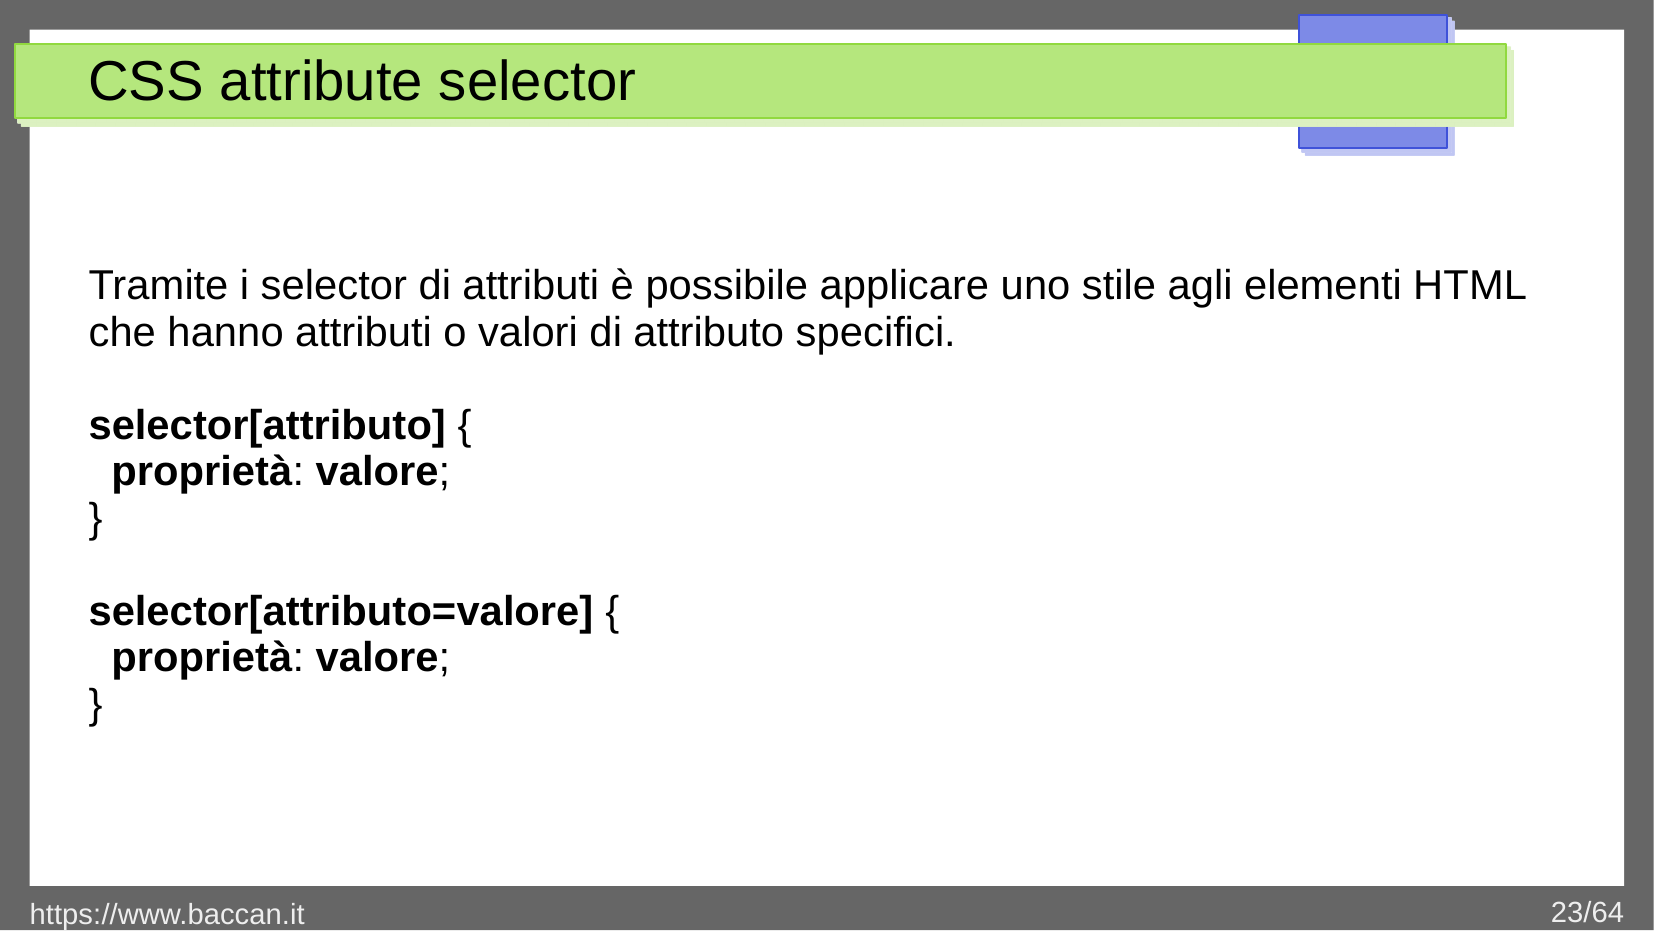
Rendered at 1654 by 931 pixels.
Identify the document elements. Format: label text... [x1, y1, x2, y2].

title CSS attribute selector [88, 44, 1506, 119]
text_box Tramite i selector di attributi è possibile applicare uno stile agli elementi HTML che hanno attributi o valori di attributo specifici. selector[attributo] { proprietà: valore; } selector[attributo=valore] { proprietà: valore; } [88, 169, 1565, 820]
